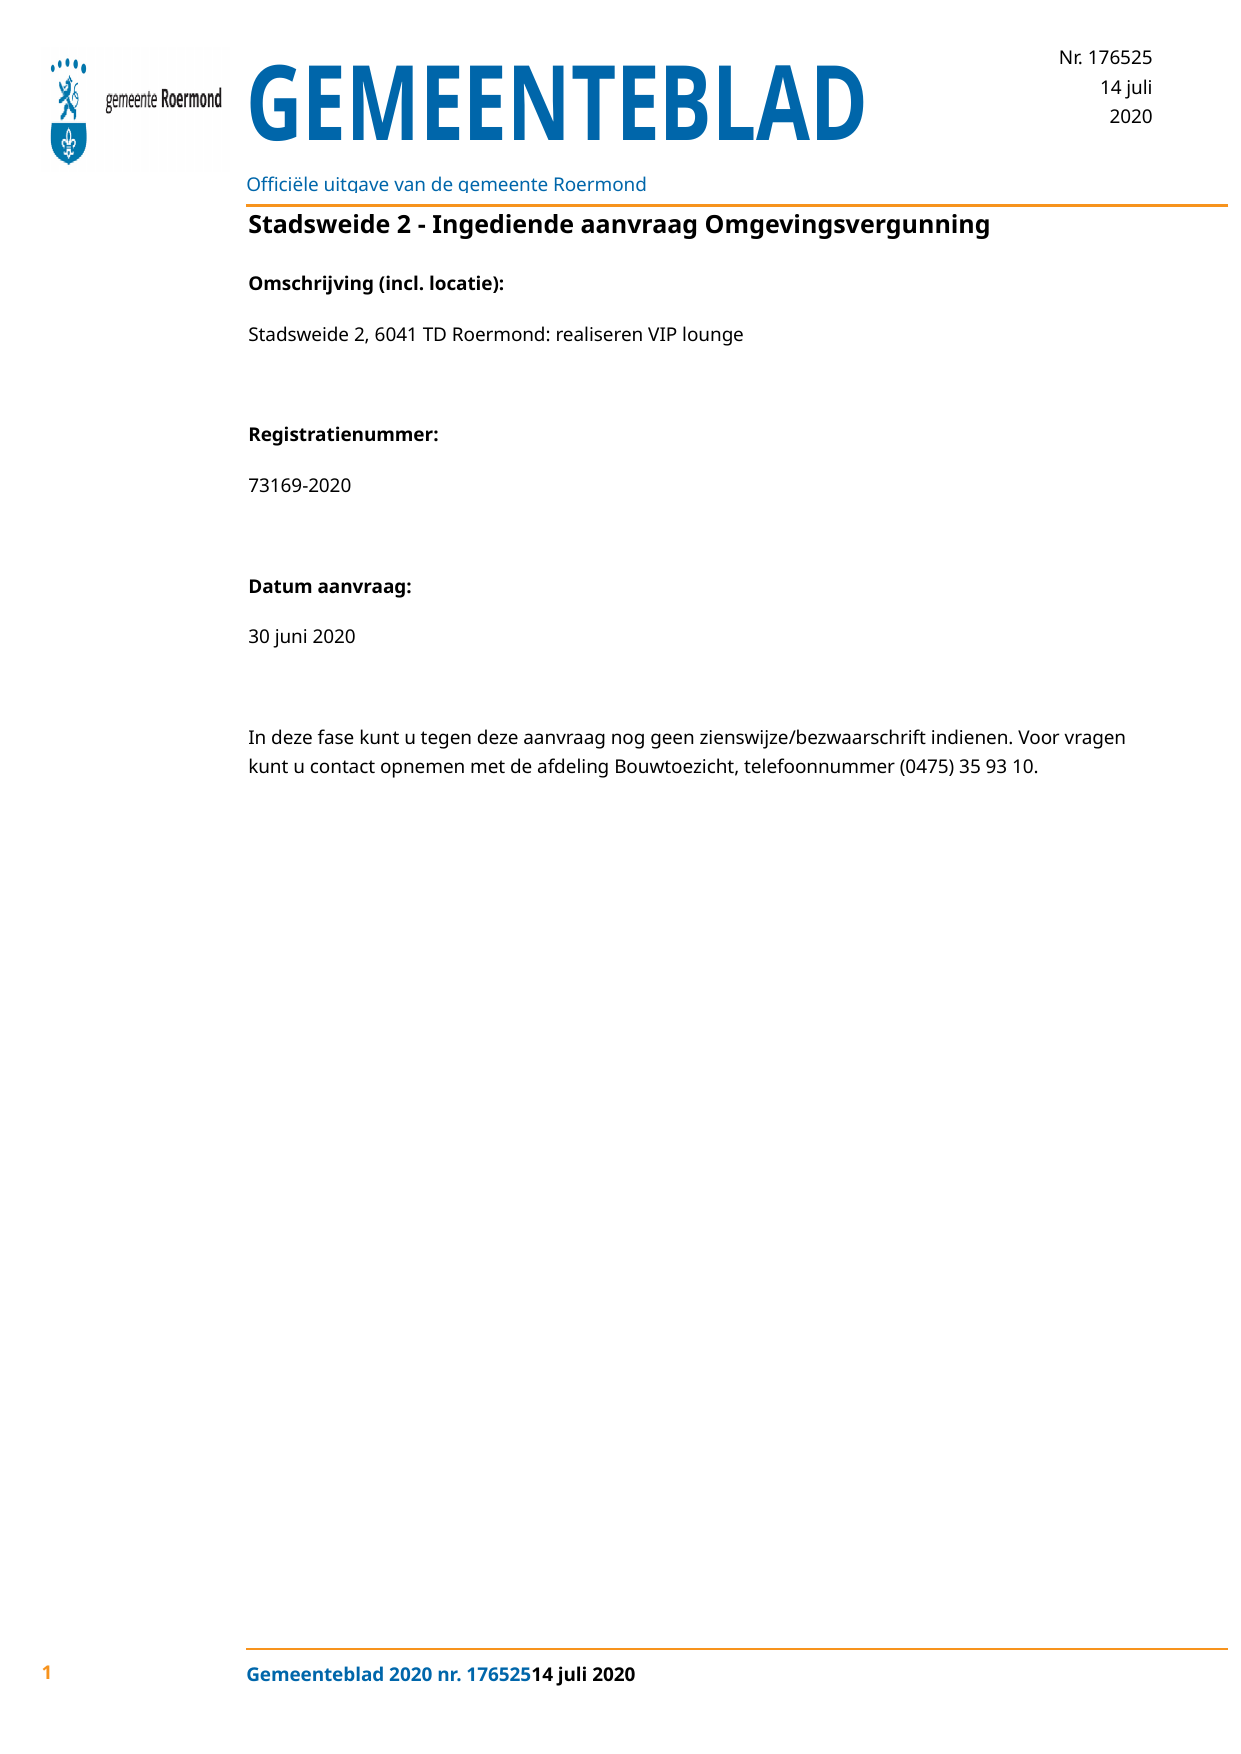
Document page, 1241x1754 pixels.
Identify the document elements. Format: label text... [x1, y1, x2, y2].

text Datum aanvraag: [248, 573, 1152, 598]
text In deze fase kunt u tegen deze aanvraag nog geen zienswijze/bezwaarschrift indienen. Voor vragen kunt u contact opnemen met de afdeling Bouwtoezicht, telefoonnummer (0475) 35 93 10. [248, 724, 1152, 779]
picture [41, 47, 231, 172]
text Registratienummer: [248, 422, 1152, 447]
text Stadsweide 2, 6041 TD Roermond: realiseren VIP lounge [248, 321, 1152, 346]
text 30 juni 2020 [248, 623, 1152, 649]
text Omschrijving (incl. locatie): [248, 270, 1152, 296]
text Stadsweide 2 - Ingediende aanvraag Omgevingsvergunning [248, 207, 1152, 241]
text 73169-2020 [248, 472, 1152, 498]
